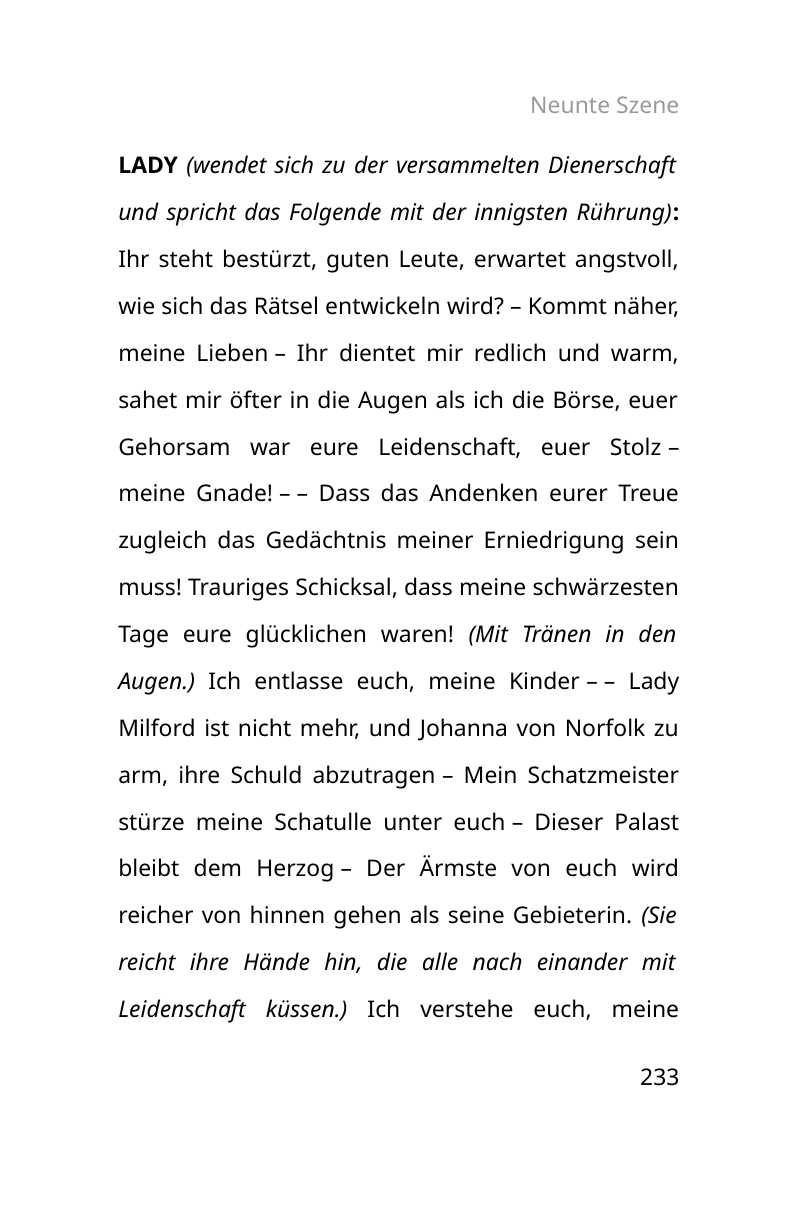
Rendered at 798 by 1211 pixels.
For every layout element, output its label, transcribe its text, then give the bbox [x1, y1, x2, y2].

text LADY (wendet sich zu der versammelten Dienerschaft und spricht das Folgende mit der innigsten Rührung): Ihr steht bestürzt, guten Leute, erwartet angstvoll, wie sich das Rätsel entwickeln wird? – Kommt näher, meine Lieben – Ihr dientet mir redlich und warm, sahet mir öfter in die Augen als ich die Börse, euer Gehorsam war eure Leidenschaft, euer Stolz – meine Gnade! – – Dass das Andenken eurer Treue zugleich das Gedächtnis meiner Erniedrigung sein muss! Trauriges Schicksal, dass meine schwärzesten Tage eure glücklichen waren! (Mit Tränen in den Augen.) Ich entlasse euch, meine Kinder – – Lady Milford ist nicht mehr, und Johanna von Norfolk zu arm, ihre Schuld abzutragen – Mein Schatzmeister stürze meine Schatulle unter euch – Dieser Palast bleibt dem Herzog – Der Ärmste von euch wird reicher von hinnen gehen als seine Gebieterin. (Sie reicht ihre Hände hin, die alle nach einander mit Leidenschaft küssen.) Ich verstehe euch, meine [118, 149, 679, 1024]
